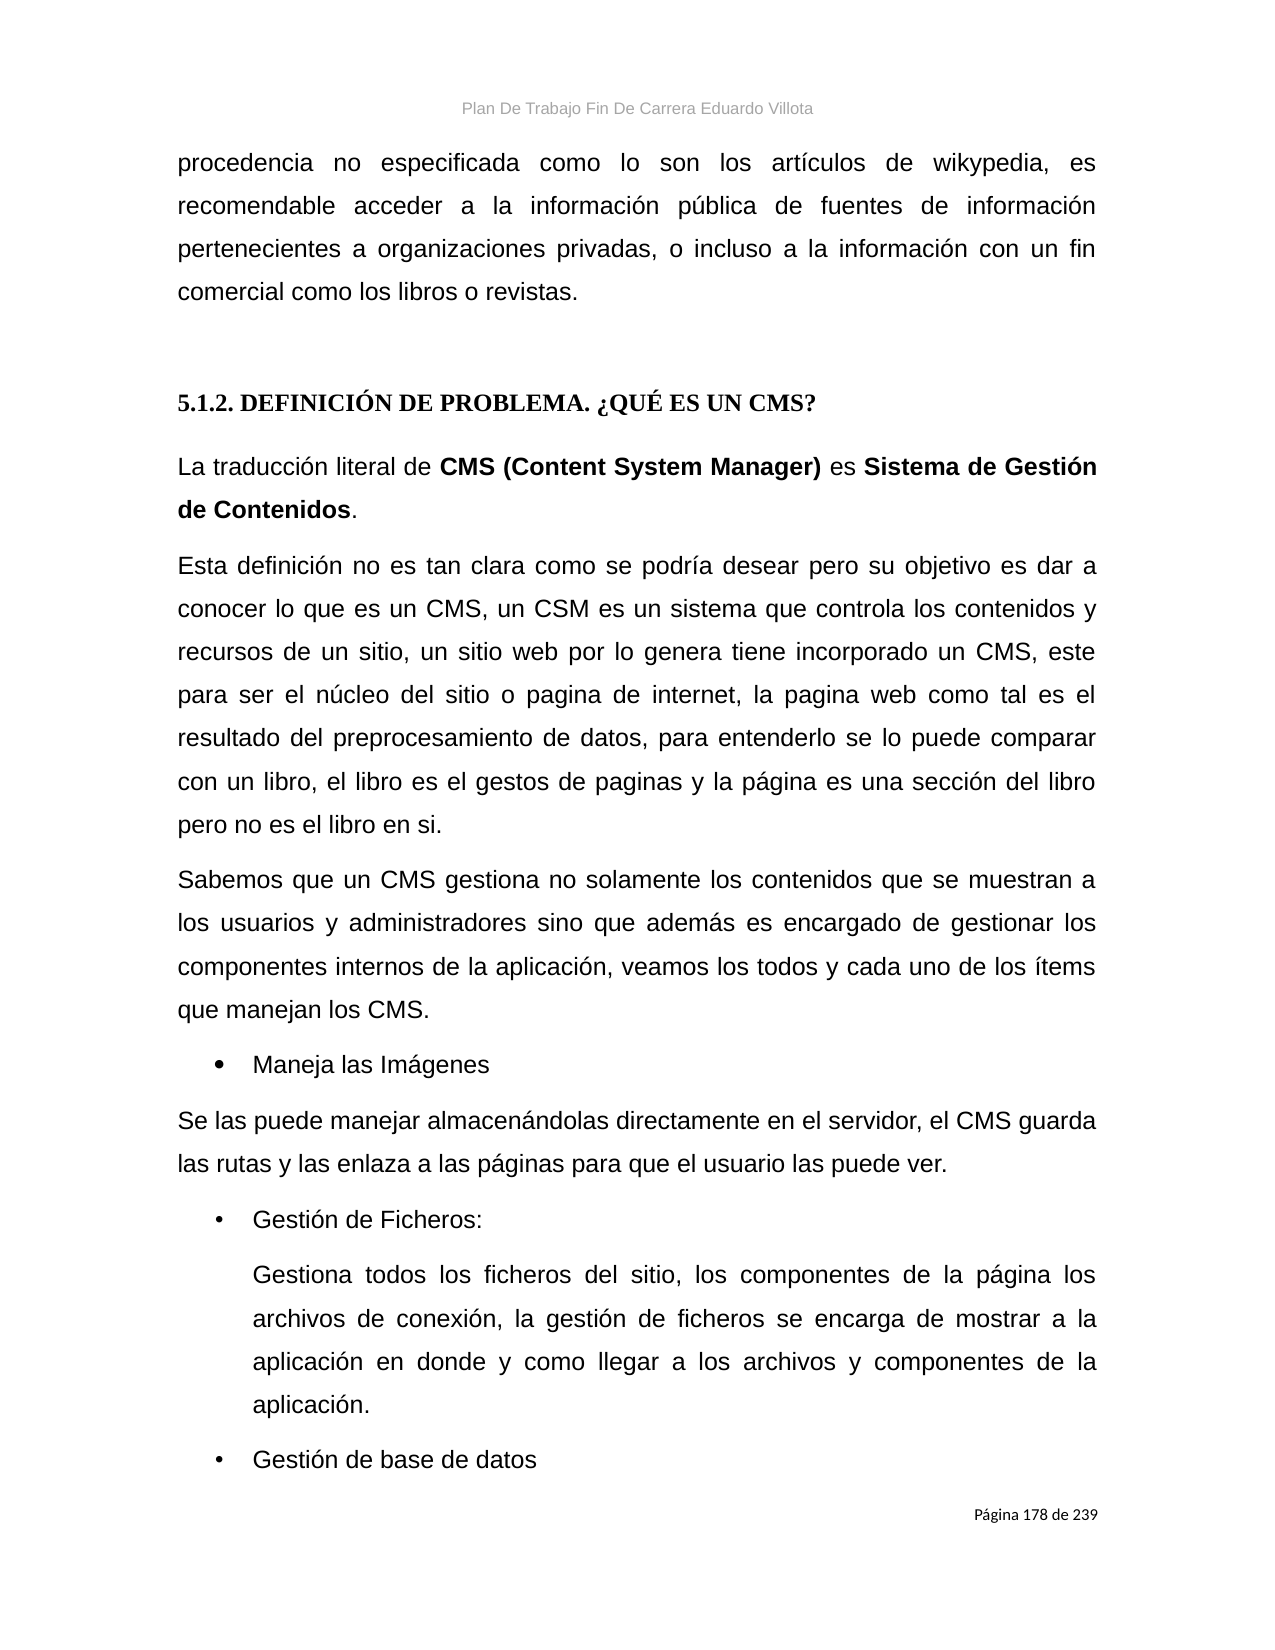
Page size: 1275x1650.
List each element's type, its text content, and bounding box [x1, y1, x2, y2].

list Maneja las Imágenes [215, 1050, 1098, 1079]
text La traducción literal de CMS (Content System Manager) es Sistema de Gestión de Contenidos. [177, 452, 1098, 524]
text Se las puede manejar almacenándolas directamente en el servidor, el CMS guarda las rutas y las enlaza a las páginas para que el usuario las puede ver. [177, 1106, 1098, 1178]
text 5.1.2. DEFINICIÓN DE PROBLEMA. ¿QUÉ ES UN CMS? [177, 388, 1098, 417]
text Esta definición no es tan clara como se podría desear pero su objetivo es dar a conocer lo que es un CMS, un CSM es un sistema que controla los contenidos y recursos de un sitio, un sitio web por lo genera tiene incorporado un CMS, este para ser el núcleo del sitio o pagina de internet, la pagina web como tal es el resultado del preprocesamiento de datos, para entenderlo se lo puede comparar con un libro, el libro es el gestos de paginas y la página es una sección del libro pero no es el libro en si. [177, 551, 1098, 838]
text Sabemos que un CMS gestiona no solamente los contenidos que se muestran a los usuarios y administradores sino que además es encargado de gestionar los componentes internos de la aplicación, veamos los todos y cada uno de los ítems que manejan los CMS. [177, 865, 1098, 1023]
text procedencia no especificada como lo son los artículos de wikypedia, es recomendable acceder a la información pública de fuentes de información pertenecientes a organizaciones privadas, o incluso a la información con un fin comercial como los libros o revistas. [177, 148, 1098, 306]
list Gestión de Ficheros: [215, 1205, 1098, 1234]
list Gestión de base de datos [215, 1446, 1098, 1474]
list Gestiona todos los ficheros del sitio, los componentes de la página los archivos de conexión, la gestión de ficheros se encarga de mostrar a la aplicación en donde y como llegar a los archivos y componentes de la aplicación. [215, 1261, 1098, 1419]
